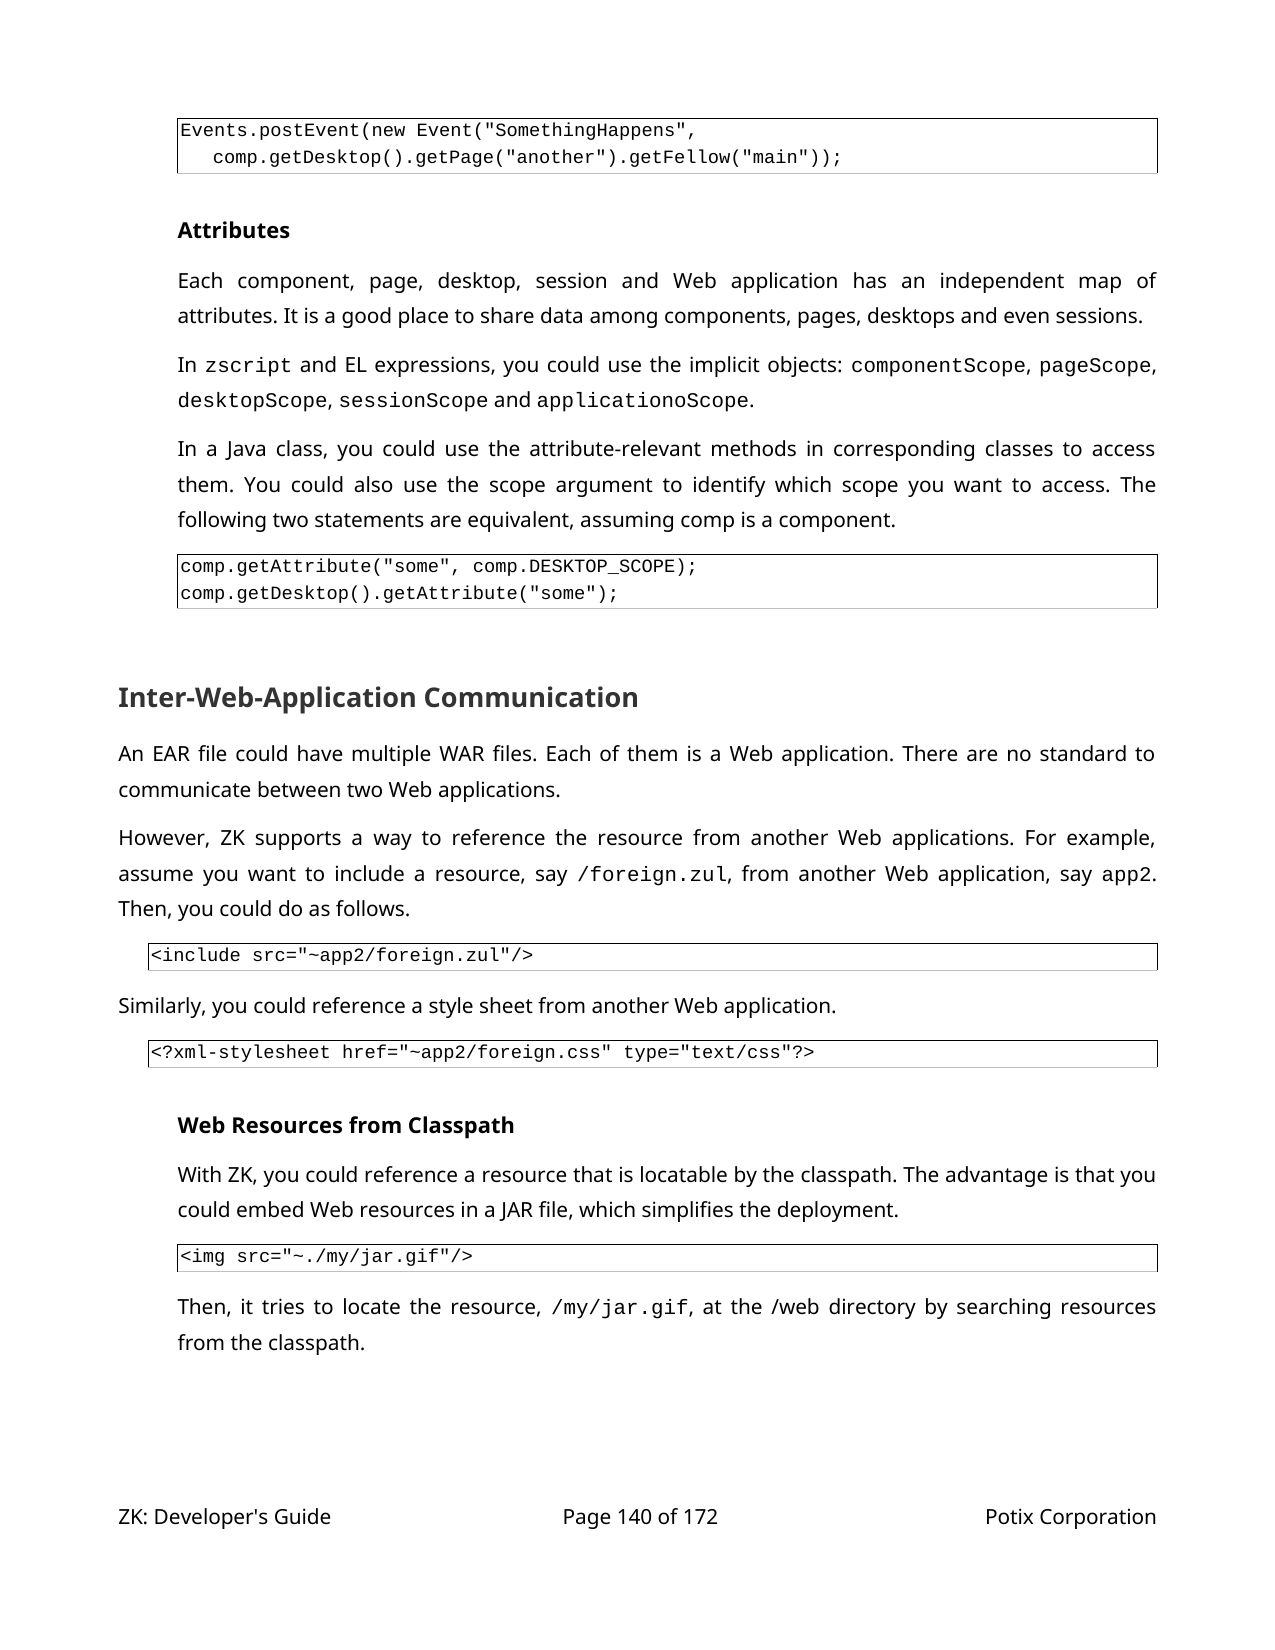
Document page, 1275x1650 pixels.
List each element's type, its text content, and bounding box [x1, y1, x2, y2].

text <?xml-stylesheet href="~app2/foreign.css" type="text/css"?> [149, 1041, 1157, 1067]
text <include src="~app2/foreign.zul"/> [149, 944, 1157, 970]
text In zscript and EL expressions, you could use the implicit objects: componentScope, pageScope, desktopScope, sessionScope and applicationoScope. [177, 350, 1157, 414]
subtitle Inter-Web-Application Communication [118, 679, 1157, 716]
text Then, it tries to locate the resource, /my/jar.gif, at the /web directory by searching resources from the classpath. [177, 1292, 1157, 1356]
text Events.postEvent(new Event("SomethingHappens", [178, 119, 1157, 142]
text <img src="~./my/jar.gif"/> [178, 1245, 1157, 1271]
subtitle Web Resources from Classpath [177, 1110, 1157, 1140]
text With ZK, you could reference a resource that is locatable by the classpath. The advantage is that you could embed Web resources in a JAR file, which simplifies the deployment. [177, 1160, 1157, 1224]
text However, ZK supports a way to reference the resource from another Web applications. For example, assume you want to include a resource, say /foreign.zul, from another Web application, say app2. Then, you could do as follows. [118, 823, 1157, 922]
text comp.getDesktop().getPage("another").getFellow("main")); [178, 145, 1157, 173]
text In a Java class, you could use the attribute-relevant methods in corresponding classes to access them. You could also use the scope argument to identify which scope you want to access. The following two statements are equivalent, assuming comp is a component. [177, 434, 1157, 533]
text Each component, page, desktop, session and Web application has an independent map of attributes. It is a good place to share data among components, pages, desktops and even sessions. [177, 266, 1157, 329]
subtitle Attributes [177, 215, 1157, 245]
text Similarly, you could reference a style sheet from another Web application. [118, 991, 1157, 1019]
text An EAR file could have multiple WAR files. Each of them is a Web application. There are no standard to communicate between two Web applications. [118, 739, 1157, 803]
text comp.getDesktop().getAttribute("some"); [178, 581, 1157, 608]
text comp.getAttribute("some", comp.DESKTOP_SCOPE); [178, 555, 1157, 578]
